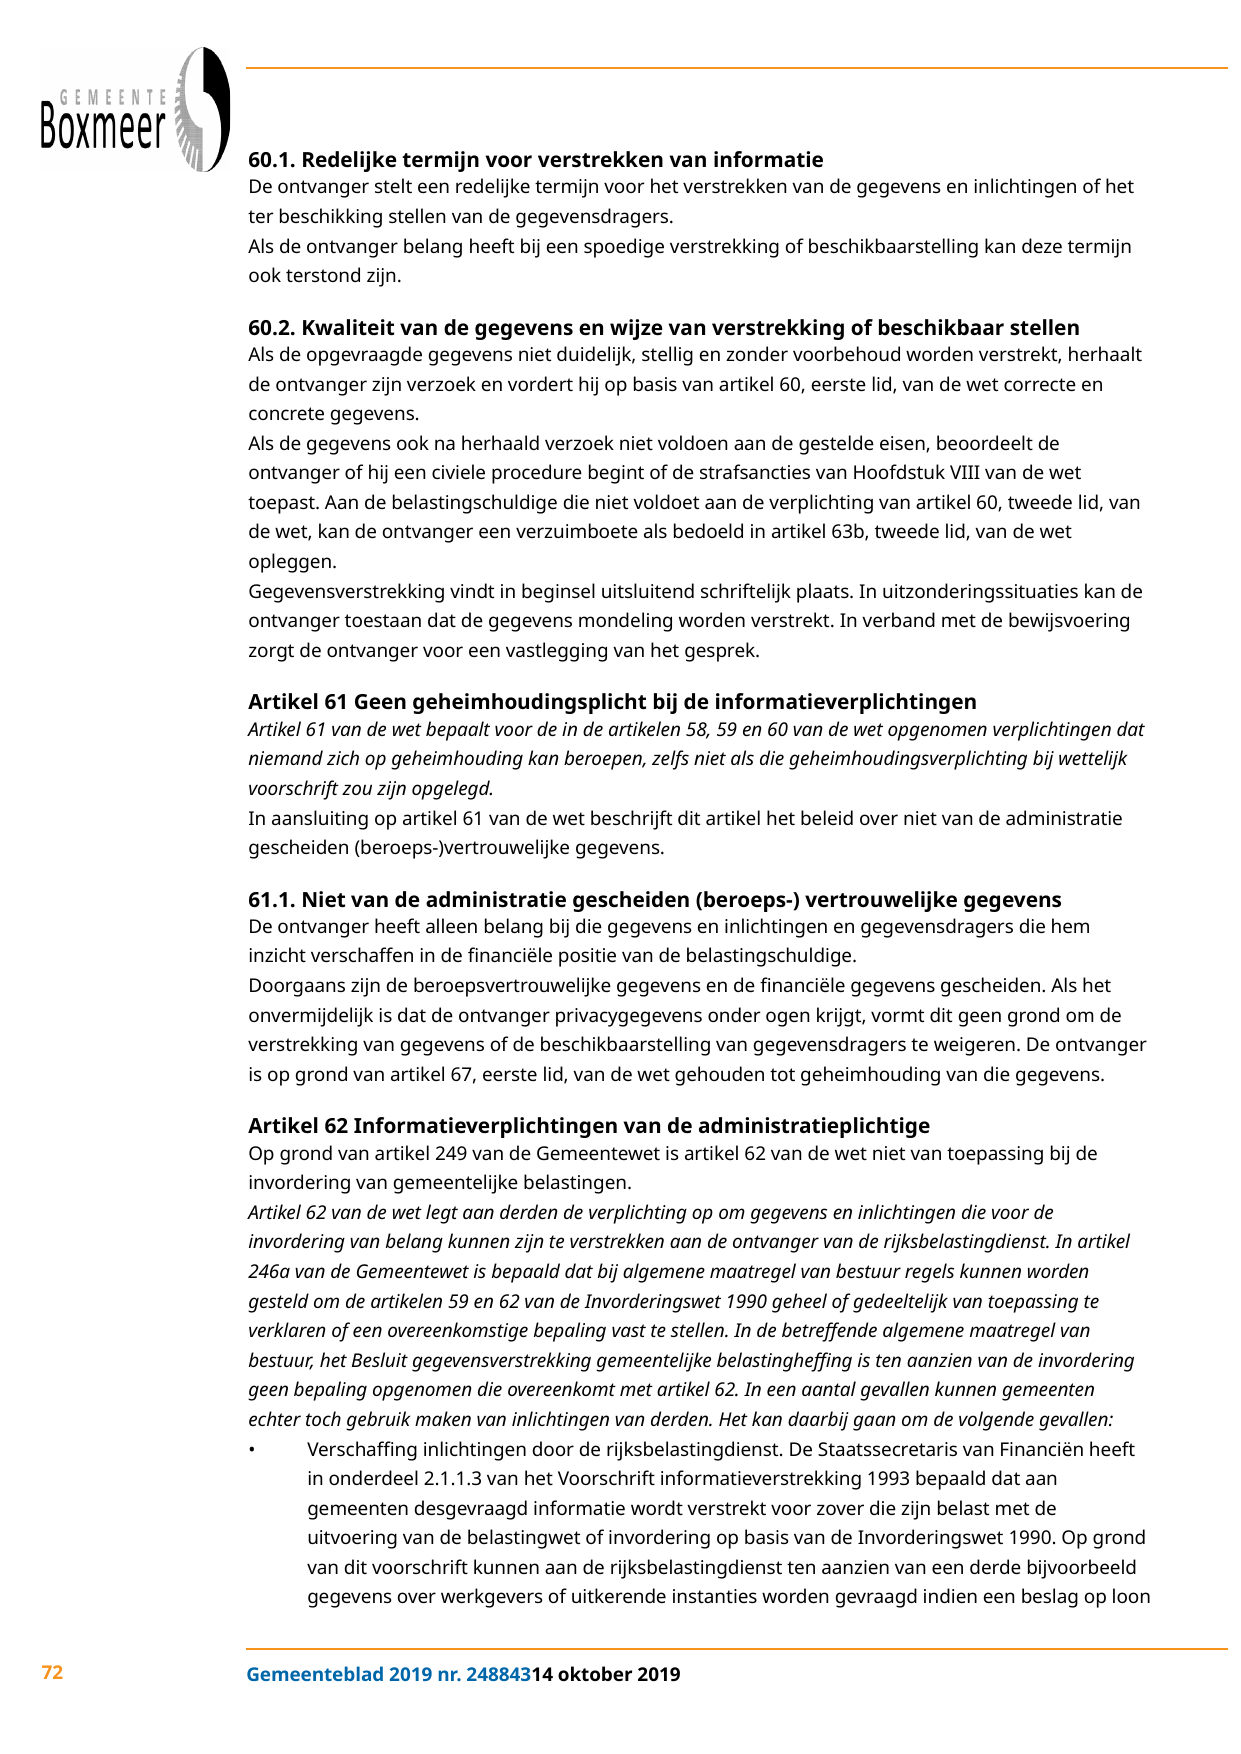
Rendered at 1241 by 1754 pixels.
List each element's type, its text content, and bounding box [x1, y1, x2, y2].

list Verschaffing inlichtingen door de rijksbelastingdienst. De Staatssecretaris van Financiën heeft in onderdeel 2.1.1.3 van het Voorschrift informatieverstrekking 1993 bepaald dat aan gemeenten desgevraagd informatie wordt verstrekt voor zover die zijn belast met de uitvoering van de belastingwet of invordering op basis van de Invorderingswet 1990. Op grond van dit voorschrift kunnen aan de rijksbelastingdienst ten aanzien van een derde bijvoorbeeld gegevens over werkgevers of uitkerende instanties worden gevraagd indien een beslag op loon [248, 1436, 1152, 1609]
text Artikel 61 Geen geheimhoudingsplicht bij de informatieverplichtingen [248, 687, 1152, 716]
text Artikel 61 van de wet bepaalt voor de in de artikelen 58, 59 en 60 van de wet opgenomen verplichtingen dat niemand zich op geheimhouding kan beroepen, zelfs niet als die geheimhoudingsverplichting bij wettelijk voorschrift zou zijn opgelegd. [248, 716, 1152, 801]
text Als de gegevens ook na herhaald verzoek niet voldoen aan de gestelde eisen, beoordeelt de ontvanger of hij een civiele procedure begint of de strafsancties van Hoofdstuk VIII van de wet toepast. Aan de belastingschuldige die niet voldoet aan de verplichting van artikel 60, tweede lid, van de wet, kan de ontvanger een verzuimboete als bedoeld in artikel 63b, tweede lid, van de wet opleggen. [248, 430, 1152, 574]
text 61.1. Niet van de administratie gescheiden (beroeps-) vertrouwelijke gegevens [248, 885, 1152, 913]
text Gegevensverstrekking vindt in beginsel uitsluitend schriftelijk plaats. In uitzonderingssituaties kan de ontvanger toestaan dat de gegevens mondeling worden verstrekt. In verband met de bewijsvoering zorgt de ontvanger voor een vastlegging van het gesprek. [248, 578, 1152, 663]
text Op grond van artikel 249 van de Gemeentewet is artikel 62 van de wet niet van toepassing bij de invordering van gemeentelijke belastingen. [248, 1140, 1152, 1195]
text 60.2. Kwaliteit van de gegevens en wijze van verstrekking of beschikbaar stellen [248, 313, 1152, 341]
text In aansluiting op artikel 61 van de wet beschrijft dit artikel het beleid over niet van de administratie gescheiden (beroeps-)vertrouwelijke gegevens. [248, 805, 1152, 860]
text Als de opgevraagde gegevens niet duidelijk, stellig en zonder voorbehoud worden verstrekt, herhaalt de ontvanger zijn verzoek en vordert hij op basis van artikel 60, eerste lid, van de wet correcte en concrete gegevens. [248, 341, 1152, 426]
text Als de ontvanger belang heeft bij een spoedige verstrekking of beschikbaarstelling kan deze termijn ook terstond zijn. [248, 233, 1152, 288]
text Artikel 62 Informatieverplichtingen van de administratieplichtige [248, 1111, 1152, 1140]
text De ontvanger heeft alleen belang bij die gegevens en inlichtingen en gegevensdragers die hem inzicht verschaffen in de financiële positie van de belastingschuldige. [248, 913, 1152, 968]
text 60.1. Redelijke termijn voor verstrekken van informatie [248, 145, 1152, 174]
picture [41, 47, 231, 172]
text De ontvanger stelt een redelijke termijn voor het verstrekken van de gegevens en inlichtingen of het ter beschikking stellen van de gegevensdragers. [248, 174, 1152, 229]
text Doorgaans zijn de beroepsvertrouwelijke gegevens en de financiële gegevens gescheiden. Als het onvermijdelijk is dat de ontvanger privacygegevens onder ogen krijgt, vormt dit geen grond om de verstrekking van gegevens of de beschikbaarstelling van gegevensdragers te weigeren. De ontvanger is op grond van artikel 67, eerste lid, van de wet gehouden tot geheimhouding van die gegevens. [248, 972, 1152, 1087]
text Artikel 62 van de wet legt aan derden de verplichting op om gegevens en inlichtingen die voor de invordering van belang kunnen zijn te verstrekken aan de ontvanger van de rijksbelastingdienst. In artikel 246a van de Gemeentewet is bepaald dat bij algemene maatregel van bestuur regels kunnen worden gesteld om de artikelen 59 en 62 van de Invorderingswet 1990 geheel of gedeeltelijk van toepassing te verklaren of een overeenkomstige bepaling vast te stellen. In de betreffende algemene maatregel van bestuur, het Besluit gegevensverstrekking gemeentelijke belastingheffing is ten aanzien van de invordering geen bepaling opgenomen die overeenkomt met artikel 62. In een aantal gevallen kunnen gemeenten echter toch gebruik maken van inlichtingen van derden. Het kan daarbij gaan om de volgende gevallen: [248, 1199, 1152, 1432]
